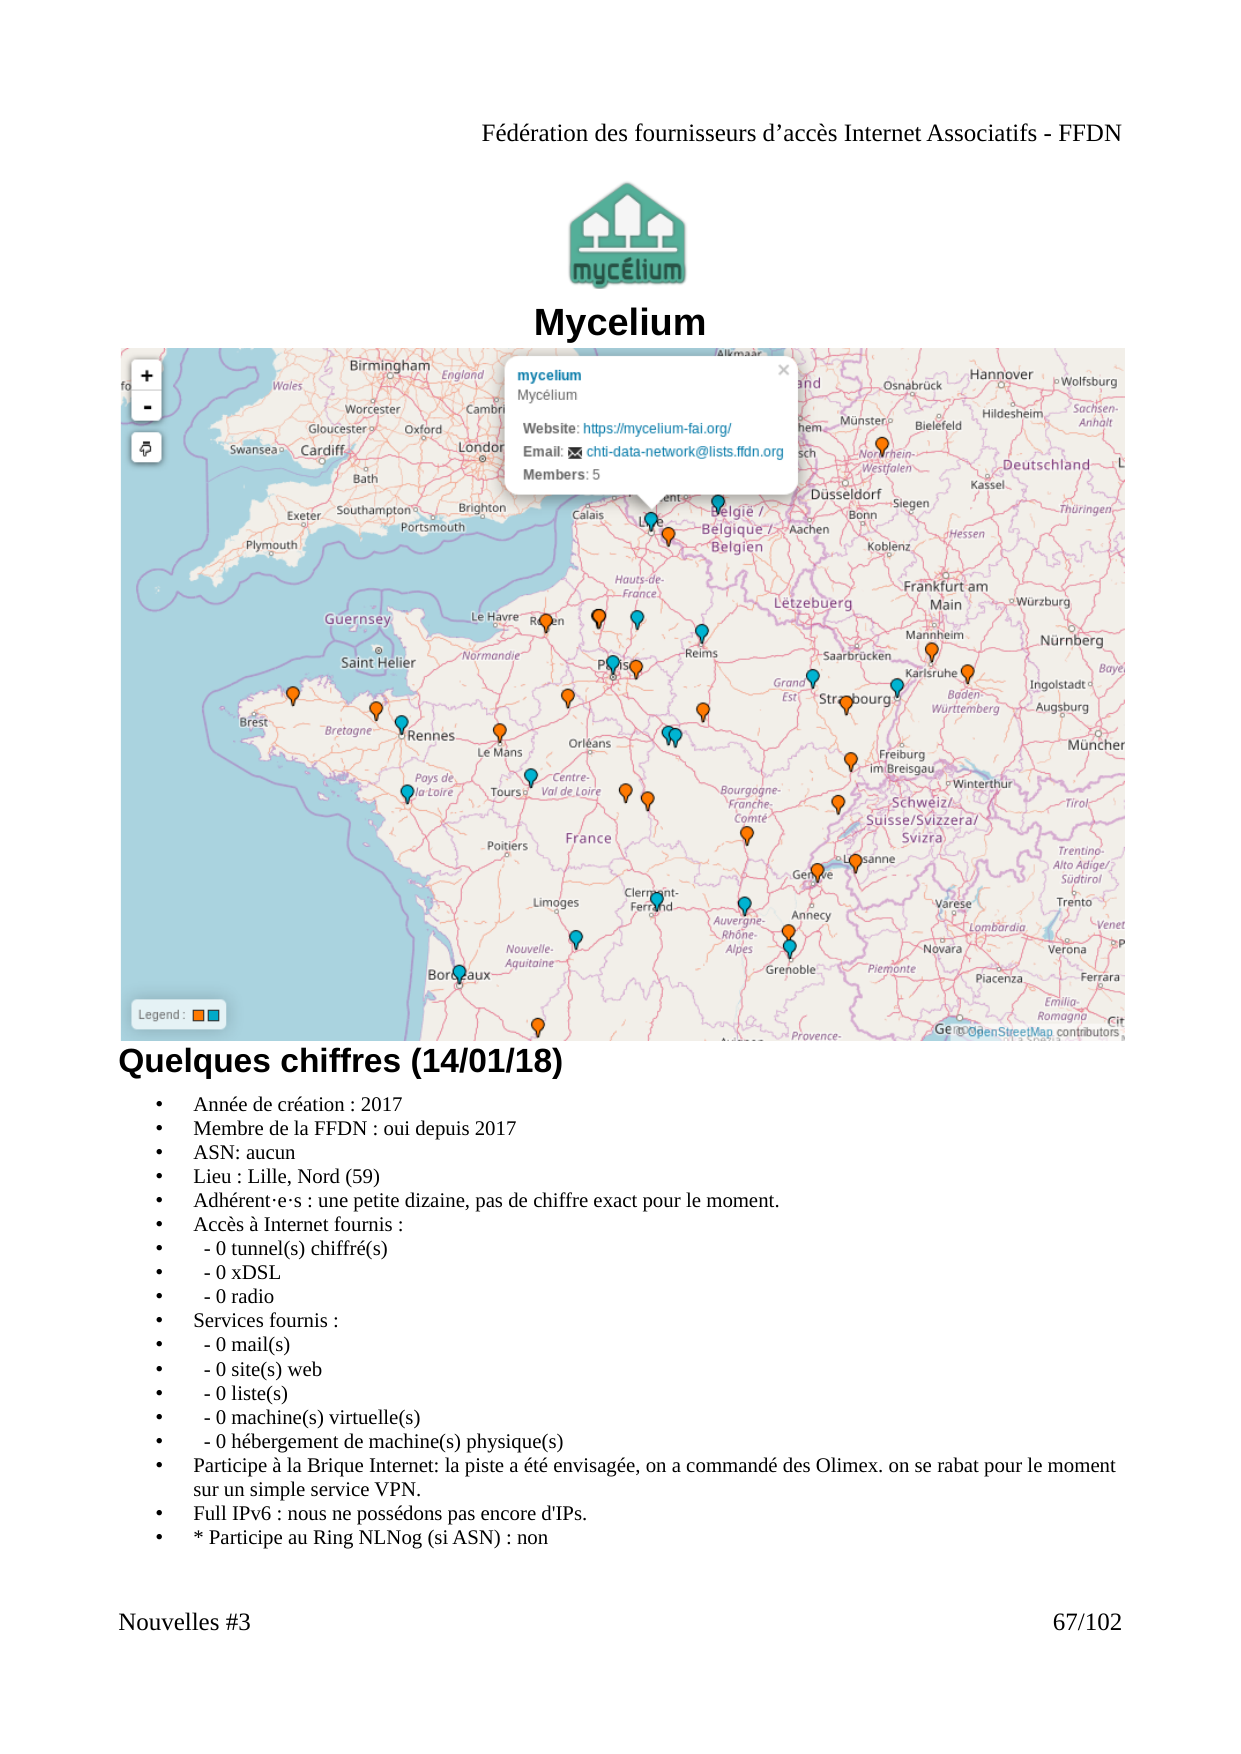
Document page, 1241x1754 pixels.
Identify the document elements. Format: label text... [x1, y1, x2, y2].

list Membre de la FFDN : oui depuis 2017 [156, 1116, 1122, 1140]
list Adhérent·e·s : une petite dizaine, pas de chiffre exact pour le moment. [156, 1188, 1122, 1212]
list Participe à la Brique Internet: la piste a été envisagée, on a commandé des Olimex. on se rabat pour le moment sur un simple service VPN. [156, 1453, 1122, 1501]
list - 0 mail(s) [156, 1332, 1122, 1356]
list - 0 site(s) web [156, 1356, 1122, 1381]
subtitle Quelques chiffres (14/01/18) [118, 1041, 1122, 1079]
list - 0 liste(s) [156, 1381, 1122, 1404]
list - 0 tunnel(s) chiffré(s) [156, 1236, 1122, 1260]
list * Participe au Ring NLNog (si ASN) : non [156, 1525, 1122, 1549]
picture [120, 348, 1125, 1041]
list Lieu : Lille, Nord (59) [156, 1164, 1122, 1188]
picture [567, 180, 688, 289]
list - 0 xDSL [156, 1260, 1122, 1284]
list - 0 radio [156, 1284, 1122, 1308]
list Full IPv6 : nous ne possédons pas encore d'IPs. [156, 1501, 1122, 1525]
subtitle Mycelium [118, 299, 1122, 343]
list ASN: aucun [156, 1140, 1122, 1164]
list - 0 hébergement de machine(s) physique(s) [156, 1429, 1122, 1453]
list Accès à Internet fournis : [156, 1212, 1122, 1236]
list Année de création : 2017 [156, 1092, 1122, 1116]
list Services fournis : [156, 1308, 1122, 1332]
list - 0 machine(s) virtuelle(s) [156, 1404, 1122, 1429]
